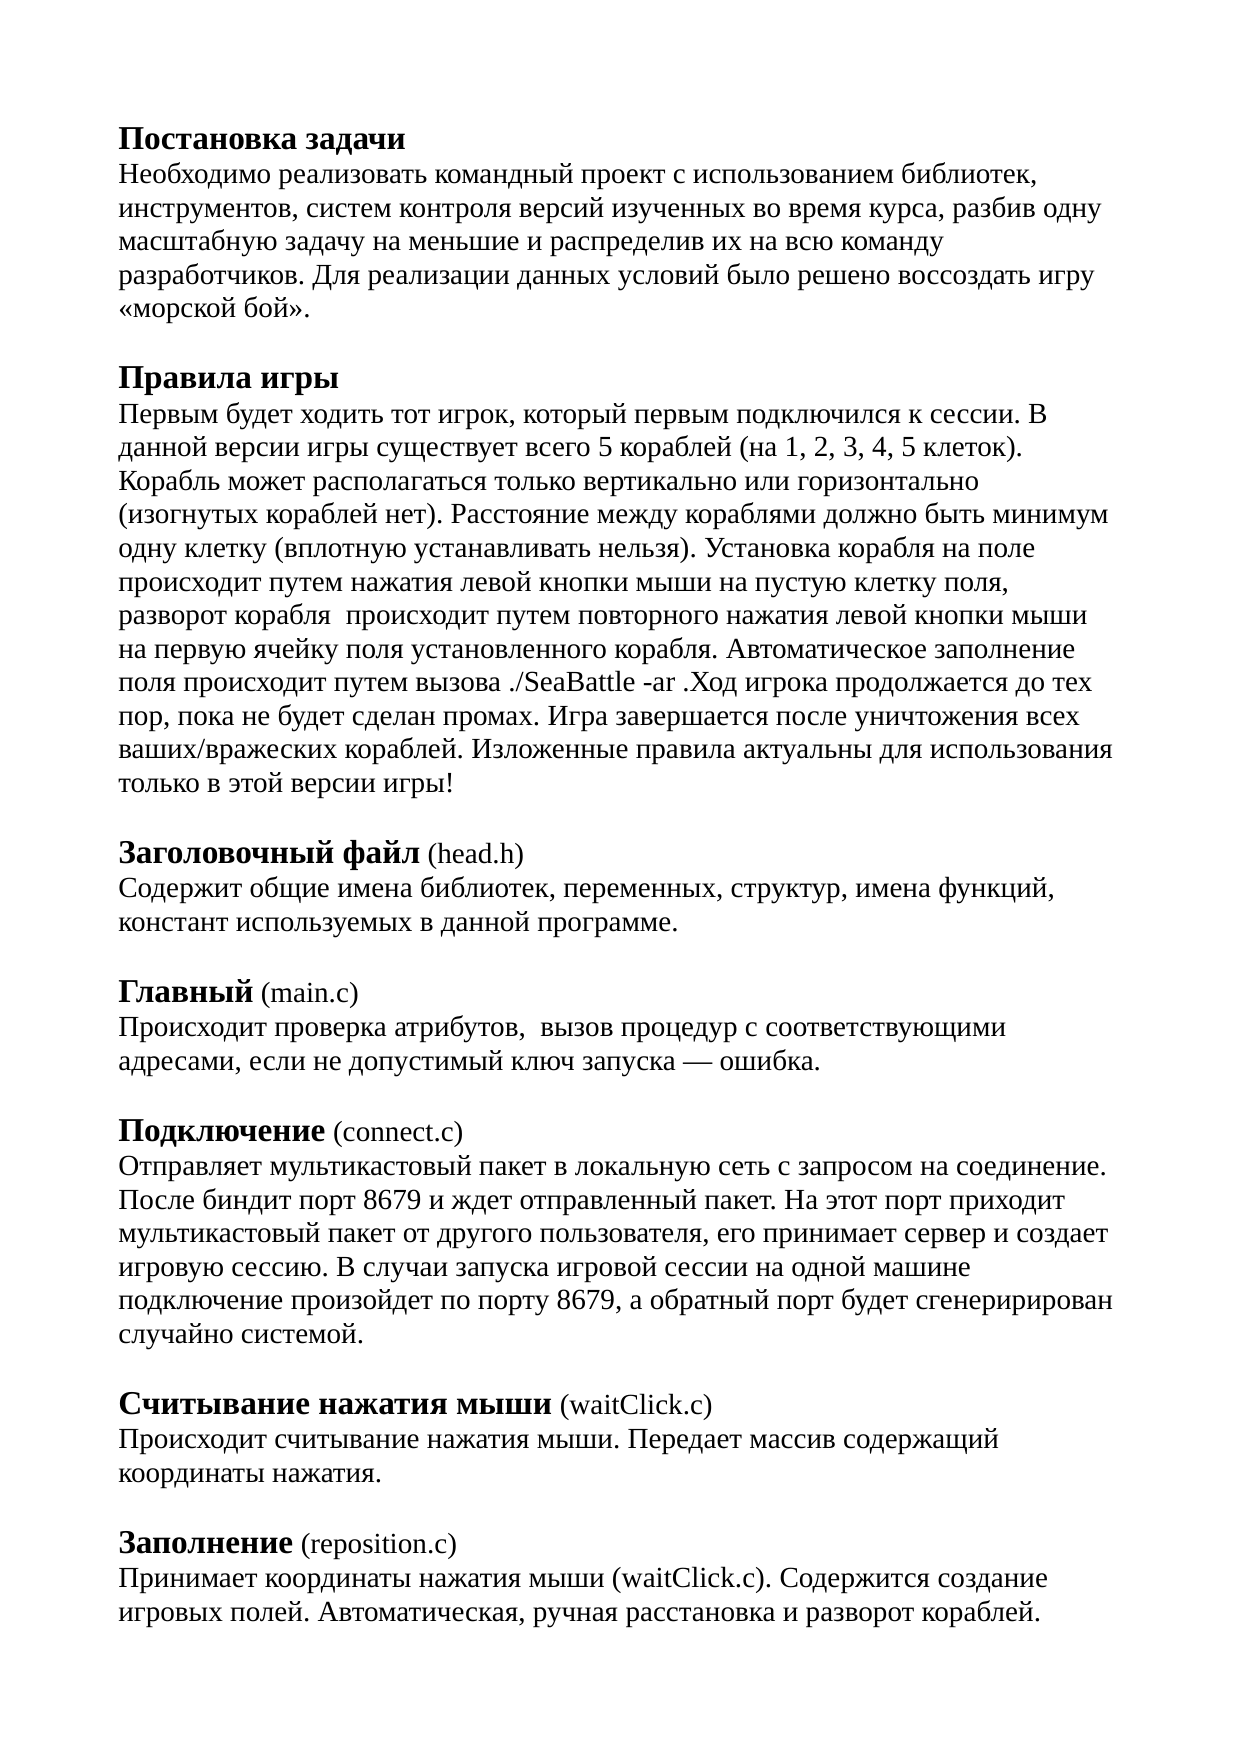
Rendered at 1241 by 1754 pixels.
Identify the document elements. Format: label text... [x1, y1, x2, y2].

text Содержит общие имена библиотек, переменных, структур, имена функций, констант используемых в данной программе. [118, 870, 1122, 937]
text Отправляет мультикастовый пакет в локальную сеть с запросом на соединение. После биндит порт 8679 и ждет отправленный пакет. На этот порт приходит мультикастовый пакет от другого пользователя, его принимает сервер и создает игровую сессию. В случаи запуска игровой сессии на одной машине подключение произойдет по порту 8679, а обратный порт будет сгенеририрован случайно системой. [118, 1148, 1122, 1349]
text Необходимо реализовать командный проект с использованием библиотек, инструментов, систем контроля версий изученных во время курса, разбив одну масштабную задачу на меньшие и распределив их на всю команду разработчиков. Для реализации данных условий было решено воссоздать игру «морской бой». [118, 156, 1122, 324]
text Заполнение (reposition.c) [118, 1522, 1122, 1560]
text Принимает координаты нажатия мыши (waitClick.c). Содержится создание игровых полей. Автоматическая, ручная расстановка и разворот кораблей. [118, 1560, 1122, 1627]
text Считывание нажатия мыши (waitClick.c) [118, 1383, 1122, 1421]
text Подключение (connect.c) [118, 1110, 1122, 1148]
text Заголовочный файл (head.h) [118, 832, 1122, 870]
text Происходит проверка атрибутов, вызов процедур с соответствующими адресами, если не допустимый ключ запуска — ошибка. [118, 1009, 1122, 1076]
text Происходит считывание нажатия мыши. Передает массив содержащий координаты нажатия. [118, 1421, 1122, 1488]
text Правила игры [118, 358, 1122, 396]
text Главный (main.c) [118, 971, 1122, 1009]
text Постановка задачи [118, 118, 1122, 156]
text Первым будет ходить тот игрок, который первым подключился к сессии. В данной версии игры существует всего 5 кораблей (на 1, 2, 3, 4, 5 клеток). Корабль может располагаться только вертикально или горизонтально (изогнутых кораблей нет). Расстояние между кораблями должно быть минимум одну клетку (вплотную устанавливать нельзя). Установка корабля на поле происходит путем нажатия левой кнопки мыши на пустую клетку поля, разворот корабля происходит путем повторного нажатия левой кнопки мыши на первую ячейку поля установленного корабля. Автоматическое заполнение поля происходит путем вызова ./SeaBattle -ar .Ход игрока продолжается до тех пор, пока не будет сделан промах. Игра завершается после уничтожения всех ваших/вражеских кораблей. Изложенные правила актуальны для использования только в этой версии игры! [118, 396, 1122, 798]
